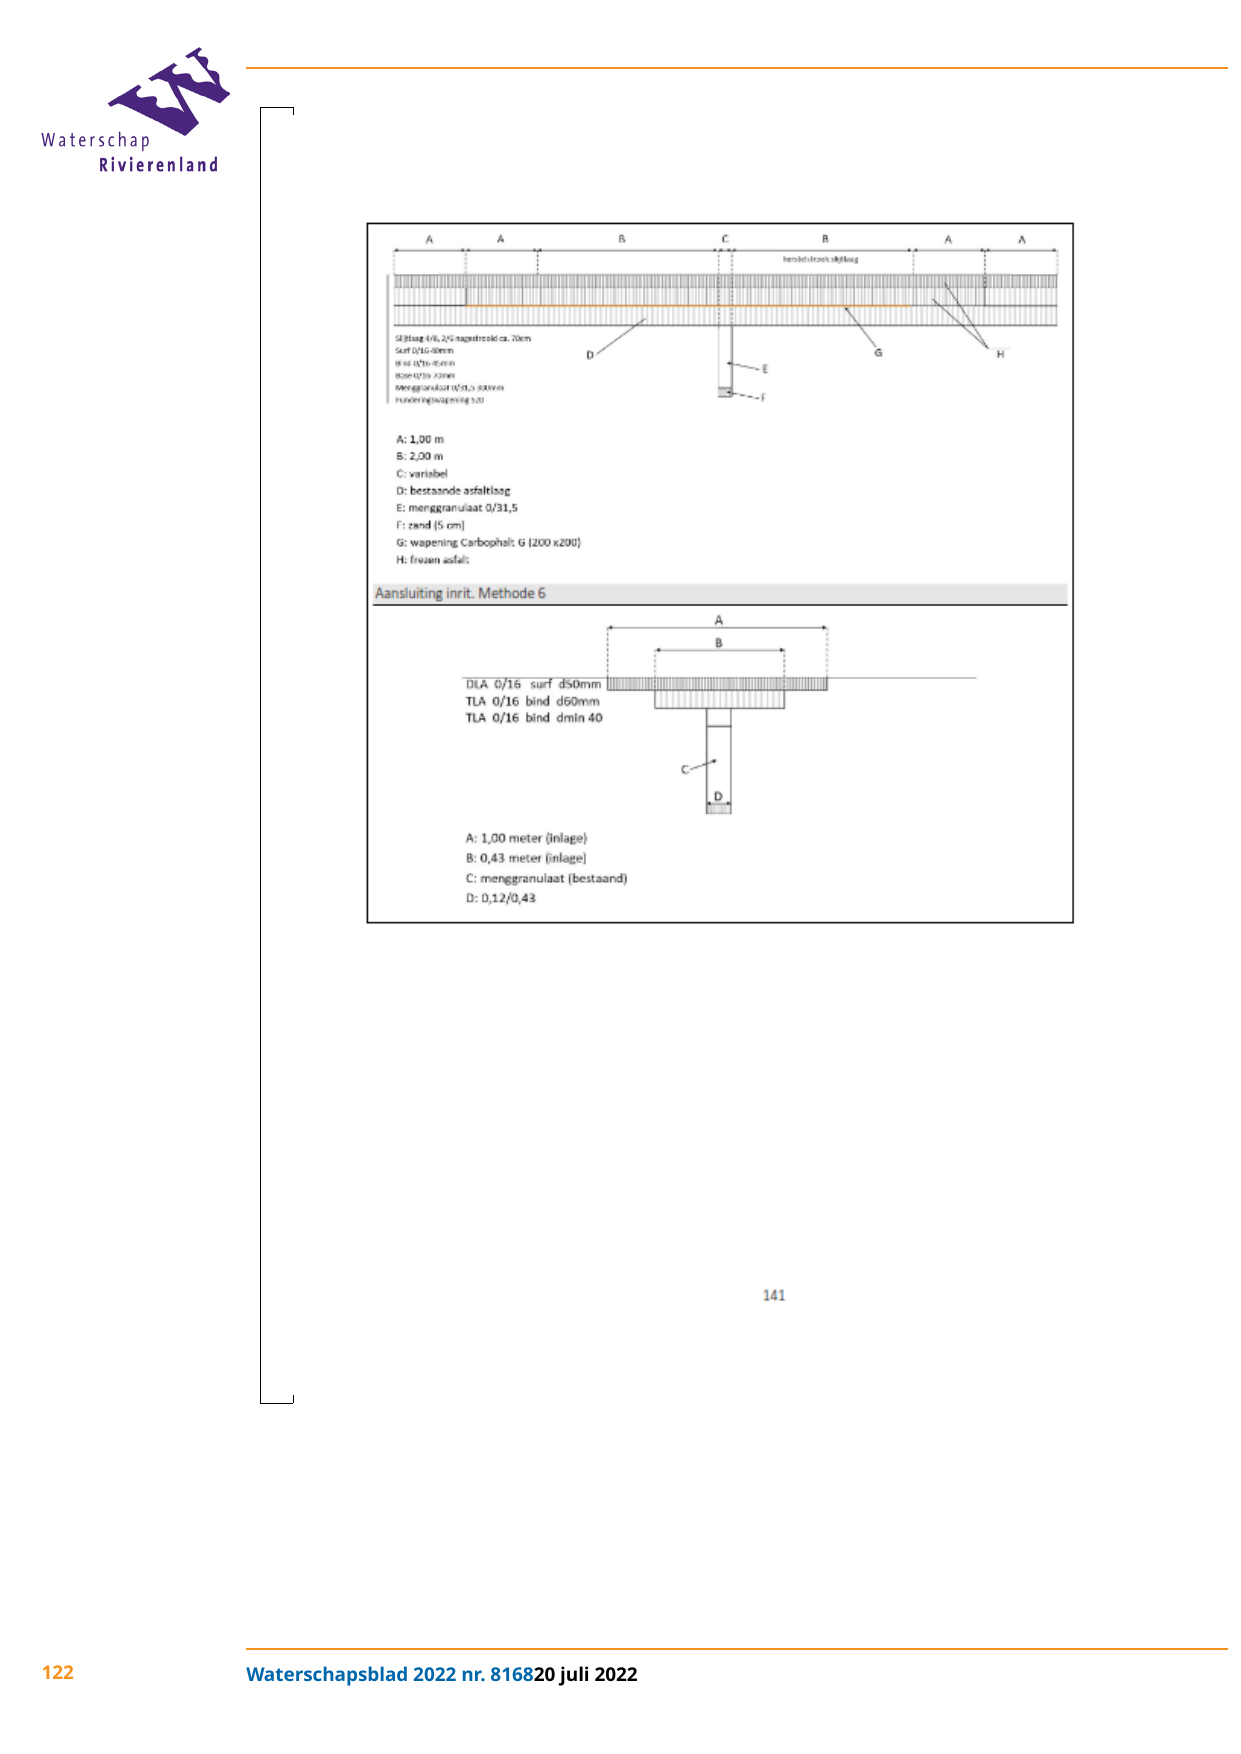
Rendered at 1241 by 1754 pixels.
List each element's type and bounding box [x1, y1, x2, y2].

picture [41, 47, 231, 172]
picture [268, 115, 1173, 1395]
